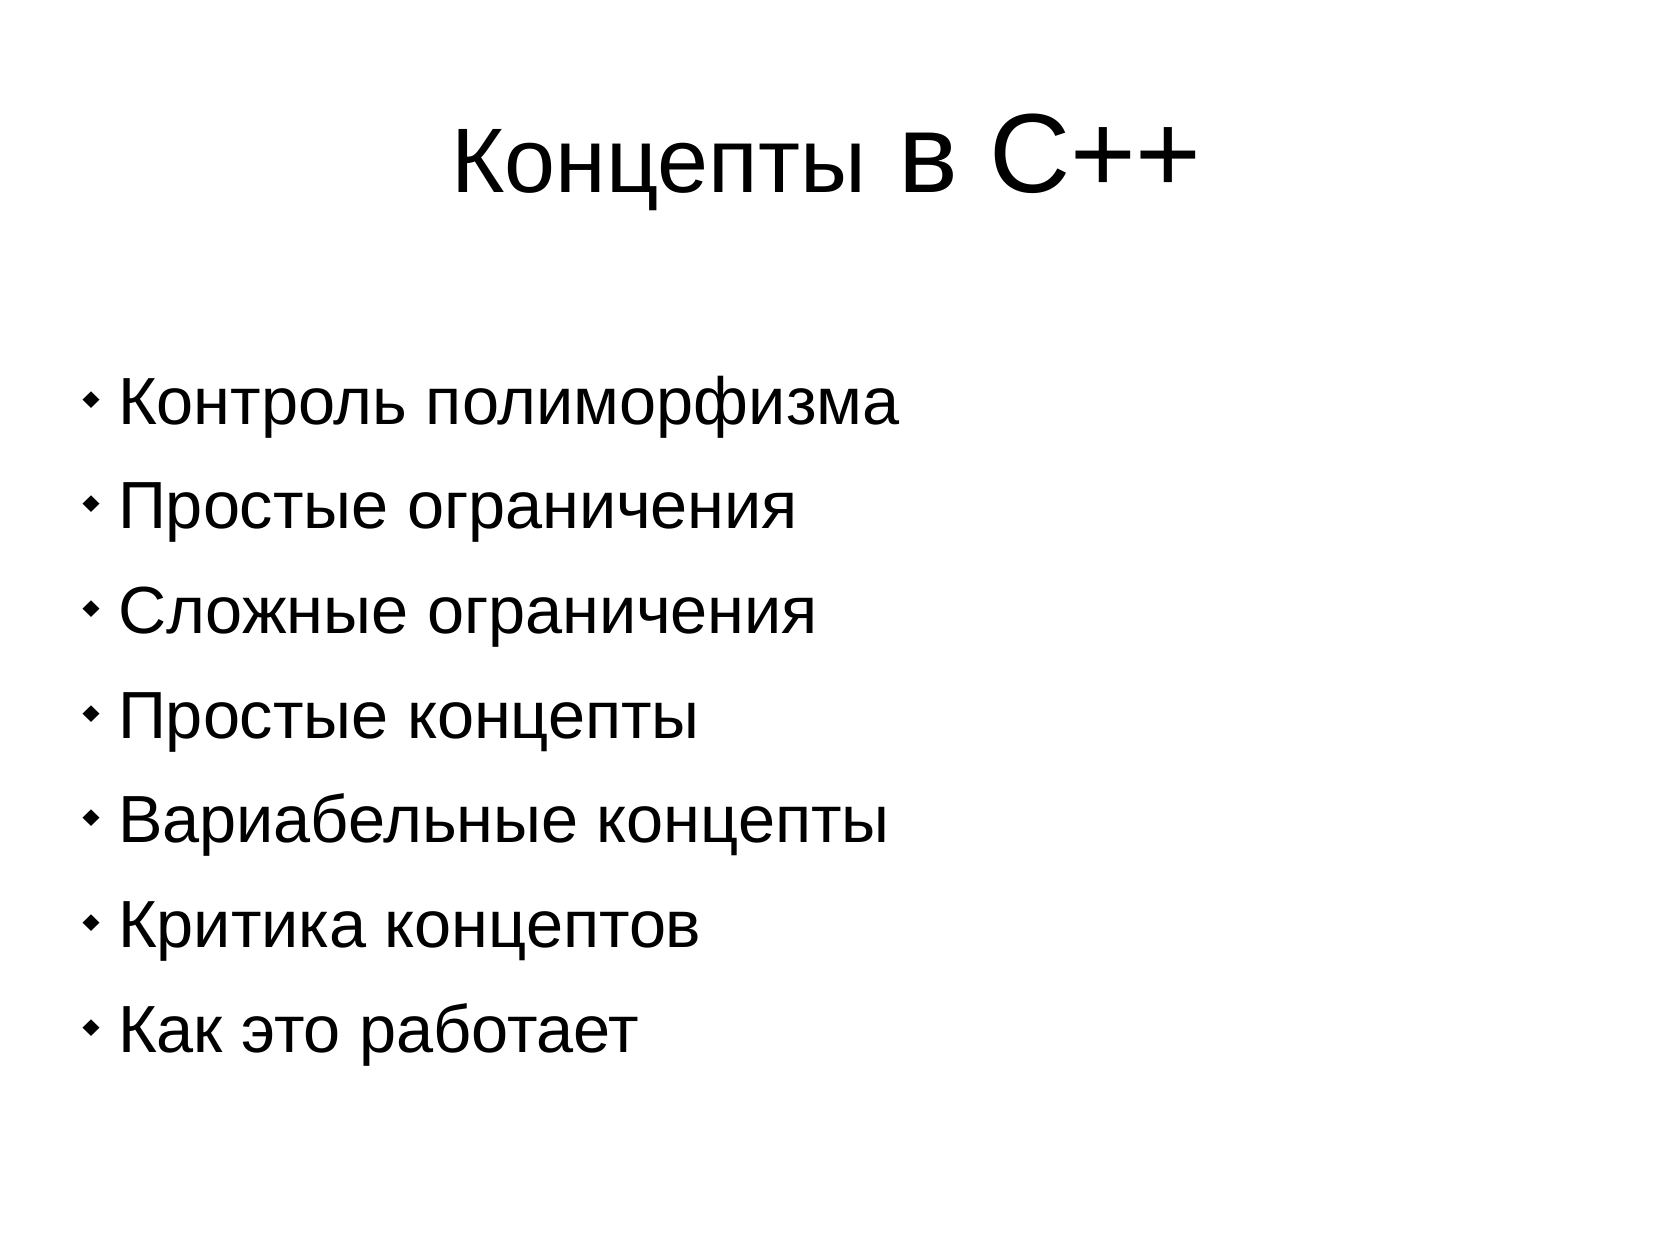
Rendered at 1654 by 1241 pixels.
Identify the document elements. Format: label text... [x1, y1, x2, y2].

subtitle Контроль полиморфизма Простые ограничения Сложные ограничения Простые концепты Вариабельные концепты Критика концептов Как это работает [82, 290, 1571, 1111]
title Концепты в C++ [82, 49, 1571, 257]
